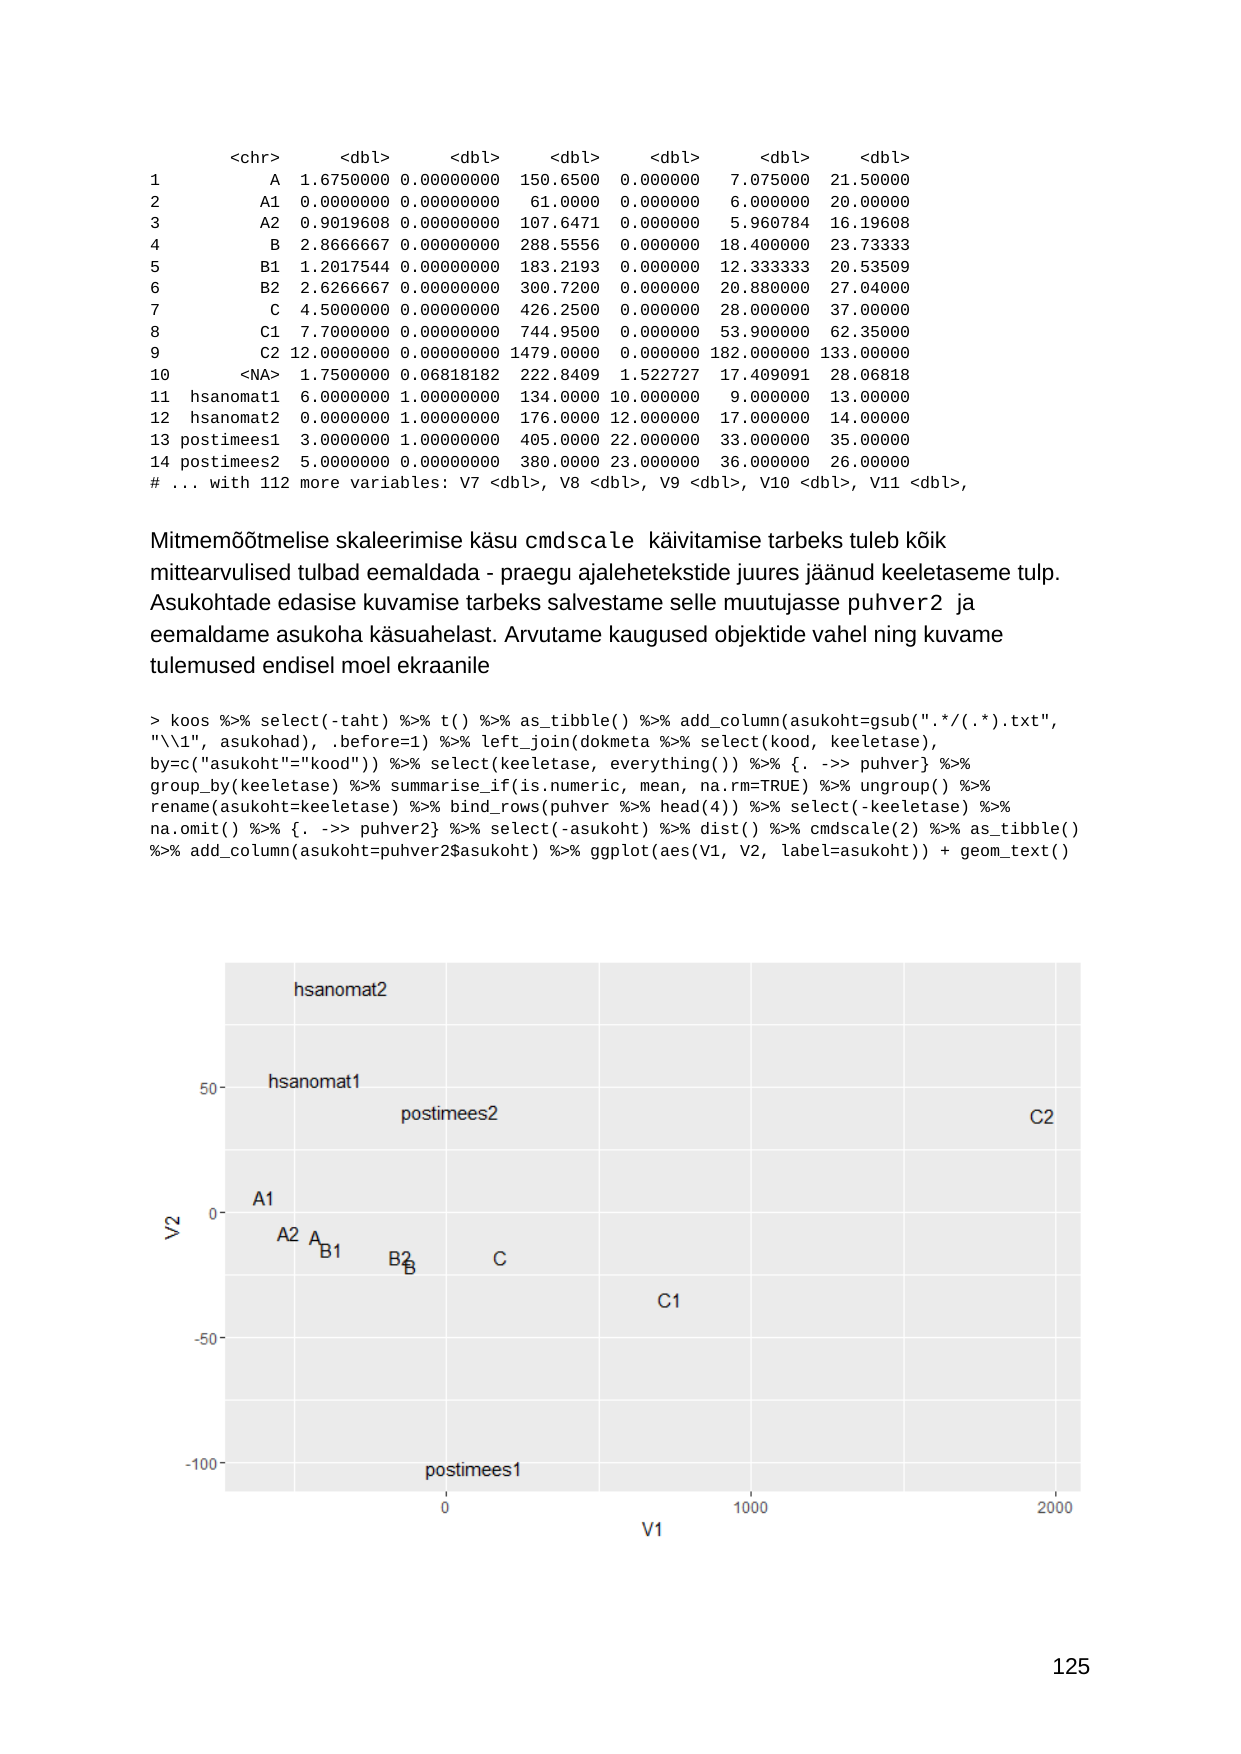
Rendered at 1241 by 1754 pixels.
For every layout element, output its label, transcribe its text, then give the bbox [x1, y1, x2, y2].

text 12 hsanomat2 0.0000000 1.00000000 176.0000 12.000000 17.000000 14.00000 [150, 410, 1090, 429]
picture [150, 954, 1091, 1549]
text 5 B1 1.2017544 0.00000000 183.2193 0.000000 12.333333 20.53509 [150, 258, 1090, 277]
text 10 <NA> 1.7500000 0.06818182 222.8409 1.522727 17.409091 28.06818 [150, 367, 1090, 386]
text 1 A 1.6750000 0.00000000 150.6500 0.000000 7.075000 21.50000 [150, 172, 1090, 191]
text <chr> <dbl> <dbl> <dbl> <dbl> <dbl> <dbl> [150, 150, 1090, 169]
text > koos %>% select(-taht) %>% t() %>% as_tibble() %>% add_column(asukoht=gsub(".*/(.*).txt", "\\1", asukohad), .before=1) %>% left_join(dokmeta %>% select(kood, keeletase), by=c("asukoht"="kood")) %>% select(keeletase, everything()) %>% {. ->> puhver} %>% group_by(keeletase) %>% summarise_if(is.numeric, mean, na.rm=TRUE) %>% ungroup() %>% rename(asukoht=keeletase) %>% bind_rows(puhver %>% head(4)) %>% select(-keeletase) %>% na.omit() %>% {. ->> puhver2} %>% select(-asukoht) %>% dist() %>% cmdscale(2) %>% as_tibble() %>% add_column(asukoht=puhver2$asukoht) %>% ggplot(aes(V1, V2, label=asukoht)) + geom_text() [150, 712, 1090, 861]
text 2 A1 0.0000000 0.00000000 61.0000 0.000000 6.000000 20.00000 [150, 193, 1090, 212]
text Mitmemõõtmelise skaleerimise käsu cmdscale käivitamise tarbeks tuleb kõik mittearvulised tulbad eemaldada - praegu ajalehetekstide juures jäänud keeletaseme tulp. Asukohtade edasise kuvamise tarbeks salvestame selle muutujasse puhver2 ja eemaldame asukoha käsuahelast. Arvutame kaugused objektide vahel ning kuvame tulemused endisel moel ekraanile [150, 527, 1090, 678]
text 7 C 4.5000000 0.00000000 426.2500 0.000000 28.000000 37.00000 [150, 302, 1090, 321]
text 13 postimees1 3.0000000 1.00000000 405.0000 22.000000 33.000000 35.00000 [150, 432, 1090, 451]
text 11 hsanomat1 6.0000000 1.00000000 134.0000 10.000000 9.000000 13.00000 [150, 388, 1090, 407]
text # ... with 112 more variables: V7 <dbl>, V8 <dbl>, V9 <dbl>, V10 <dbl>, V11 <dbl>, [150, 475, 1090, 494]
text 14 postimees2 5.0000000 0.00000000 380.0000 23.000000 36.000000 26.00000 [150, 453, 1090, 472]
text 4 B 2.8666667 0.00000000 288.5556 0.000000 18.400000 23.73333 [150, 237, 1090, 256]
text 9 C2 12.0000000 0.00000000 1479.0000 0.000000 182.000000 133.00000 [150, 345, 1090, 364]
text 3 A2 0.9019608 0.00000000 107.6471 0.000000 5.960784 16.19608 [150, 215, 1090, 234]
text 8 C1 7.7000000 0.00000000 744.9500 0.000000 53.900000 62.35000 [150, 323, 1090, 342]
text 6 B2 2.6266667 0.00000000 300.7200 0.000000 20.880000 27.04000 [150, 280, 1090, 299]
